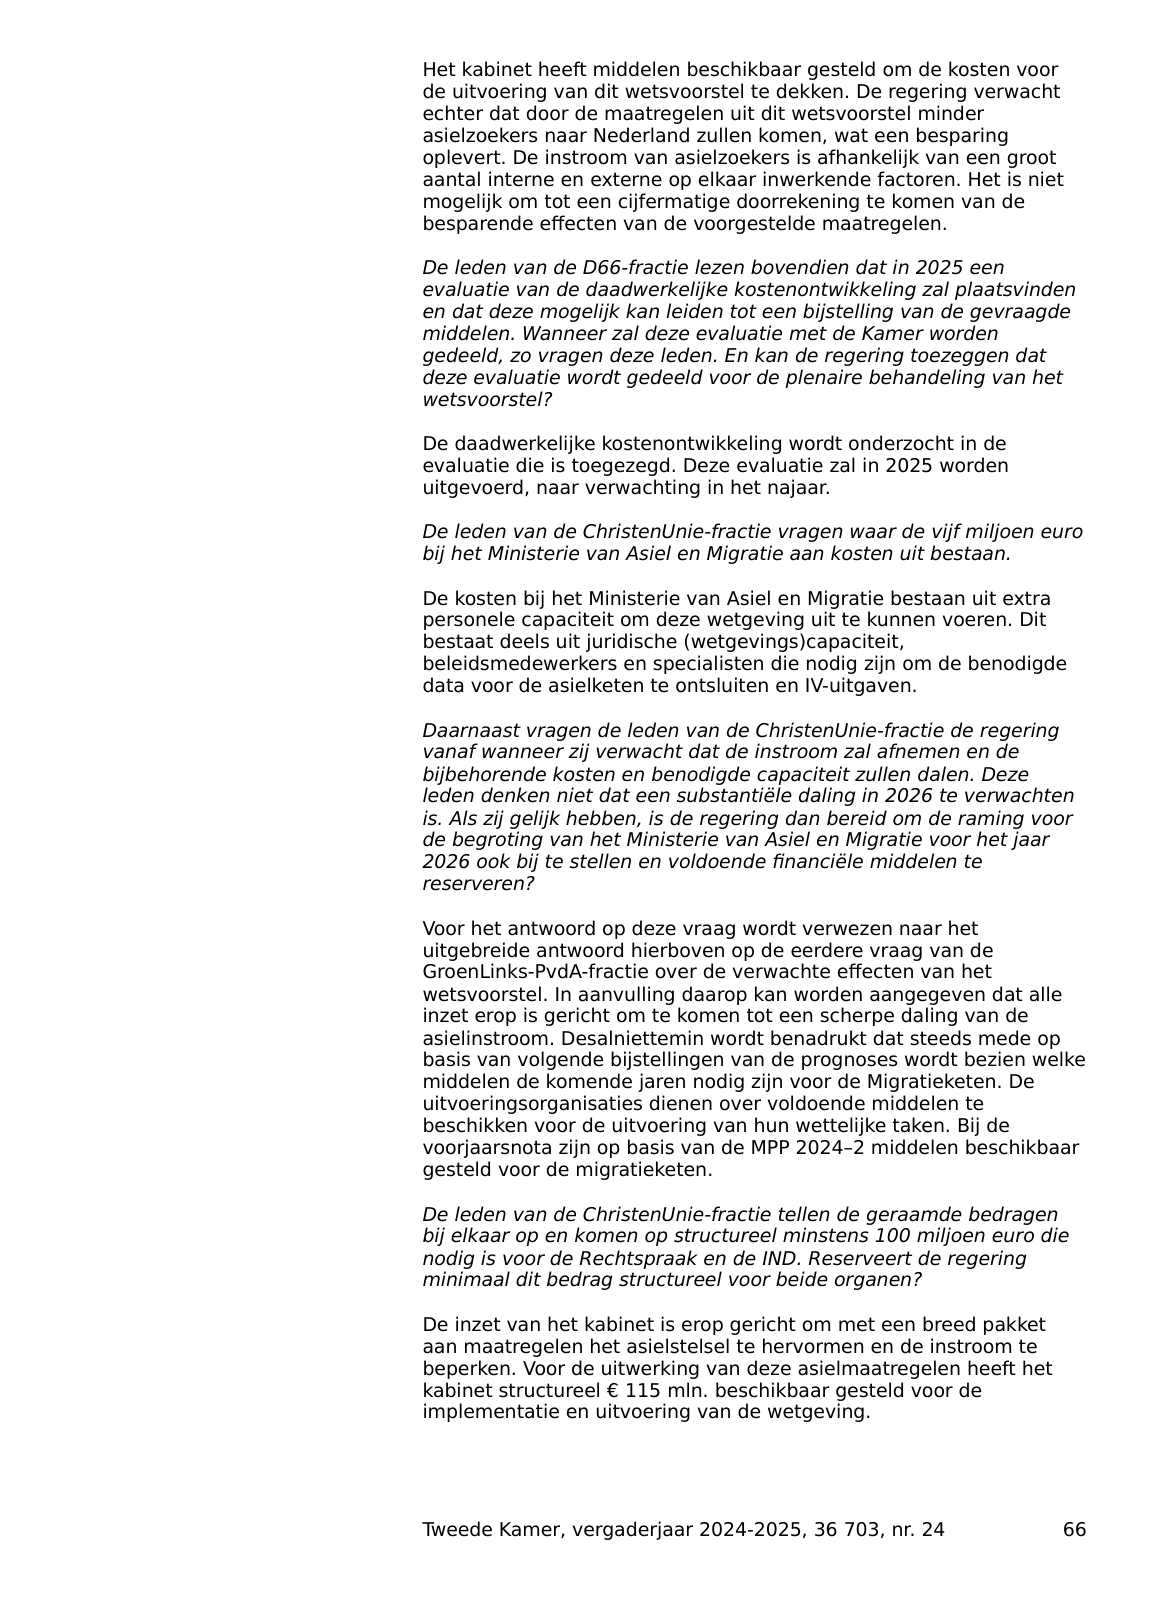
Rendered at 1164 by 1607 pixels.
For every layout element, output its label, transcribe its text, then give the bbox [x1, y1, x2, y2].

text De leden van de ChristenUnie-fractie tellen de geraamde bedragen bij elkaar op en komen op structureel minstens 100 miljoen euro die nodig is voor de Rechtspraak en de IND. Reserveert de regering minimaal dit bedrag structureel voor beide organen? [422, 1203, 1087, 1291]
text De leden van de D66-fractie lezen bovendien dat in 2025 een evaluatie van de daadwerkelijke kostenontwikkeling zal plaatsvinden en dat deze mogelijk kan leiden tot een bijstelling van de gevraagde middelen. Wanneer zal deze evaluatie met de Kamer worden gedeeld, zo vragen deze leden. En kan de regering toezeggen dat deze evaluatie wordt gedeeld voor de plenaire behandeling van het wetsvoorstel? [422, 257, 1087, 411]
text De daadwerkelijke kostenontwikkeling wordt onderzocht in de evaluatie die is toegezegd. Deze evaluatie zal in 2025 worden uitgevoerd, naar verwachting in het najaar. [422, 433, 1087, 499]
text De leden van de ChristenUnie-fractie vragen waar de vijf miljoen euro bij het Ministerie van Asiel en Migratie aan kosten uit bestaan. [422, 521, 1087, 565]
text Het kabinet heeft middelen beschikbaar gesteld om de kosten voor de uitvoering van dit wetsvoorstel te dekken. De regering verwacht echter dat door de maatregelen uit dit wetsvoorstel minder asielzoekers naar Nederland zullen komen, wat een besparing oplevert. De instroom van asielzoekers is afhankelijk van een groot aantal interne en externe op elkaar inwerkende factoren. Het is niet mogelijk om tot een cijfermatige doorrekening te komen van de besparende effecten van de voorgestelde maatregelen. [422, 59, 1087, 235]
text Voor het antwoord op deze vraag wordt verwezen naar het uitgebreide antwoord hierboven op de eerdere vraag van de GroenLinks-PvdA-fractie over de verwachte effecten van het wetsvoorstel. In aanvulling daarop kan worden aangegeven dat alle inzet erop is gericht om te komen tot een scherpe daling van de asielinstroom. Desalniettemin wordt benadrukt dat steeds mede op basis van volgende bijstellingen van de prognoses wordt bezien welke middelen de komende jaren nodig zijn voor de Migratieketen. De uitvoeringsorganisaties dienen over voldoende middelen te beschikken voor de uitvoering van hun wettelijke taken. Bij de voorjaarsnota zijn op basis van de MPP 2024–2 middelen beschikbaar gesteld voor de migratieketen. [422, 917, 1087, 1181]
text Daarnaast vragen de leden van de ChristenUnie-fractie de regering vanaf wanneer zij verwacht dat de instroom zal afnemen en de bijbehorende kosten en benodigde capaciteit zullen dalen. Deze leden denken niet dat een substantiële daling in 2026 te verwachten is. Als zij gelijk hebben, is de regering dan bereid om de raming voor de begroting van het Ministerie van Asiel en Migratie voor het jaar 2026 ook bij te stellen en voldoende financiële middelen te reserveren? [422, 719, 1087, 895]
text De inzet van het kabinet is erop gericht om met een breed pakket aan maatregelen het asielstelsel te hervormen en de instroom te beperken. Voor de uitwerking van deze asielmaatregelen heeft het kabinet structureel € 115 mln. beschikbaar gesteld voor de implementatie en uitvoering van de wetgeving. [422, 1313, 1087, 1423]
text De kosten bij het Ministerie van Asiel en Migratie bestaan uit extra personele capaciteit om deze wetgeving uit te kunnen voeren. Dit bestaat deels uit juridische (wetgevings)capaciteit, beleidsmedewerkers en specialisten die nodig zijn om de benodigde data voor de asielketen te ontsluiten en IV-uitgaven. [422, 587, 1087, 697]
